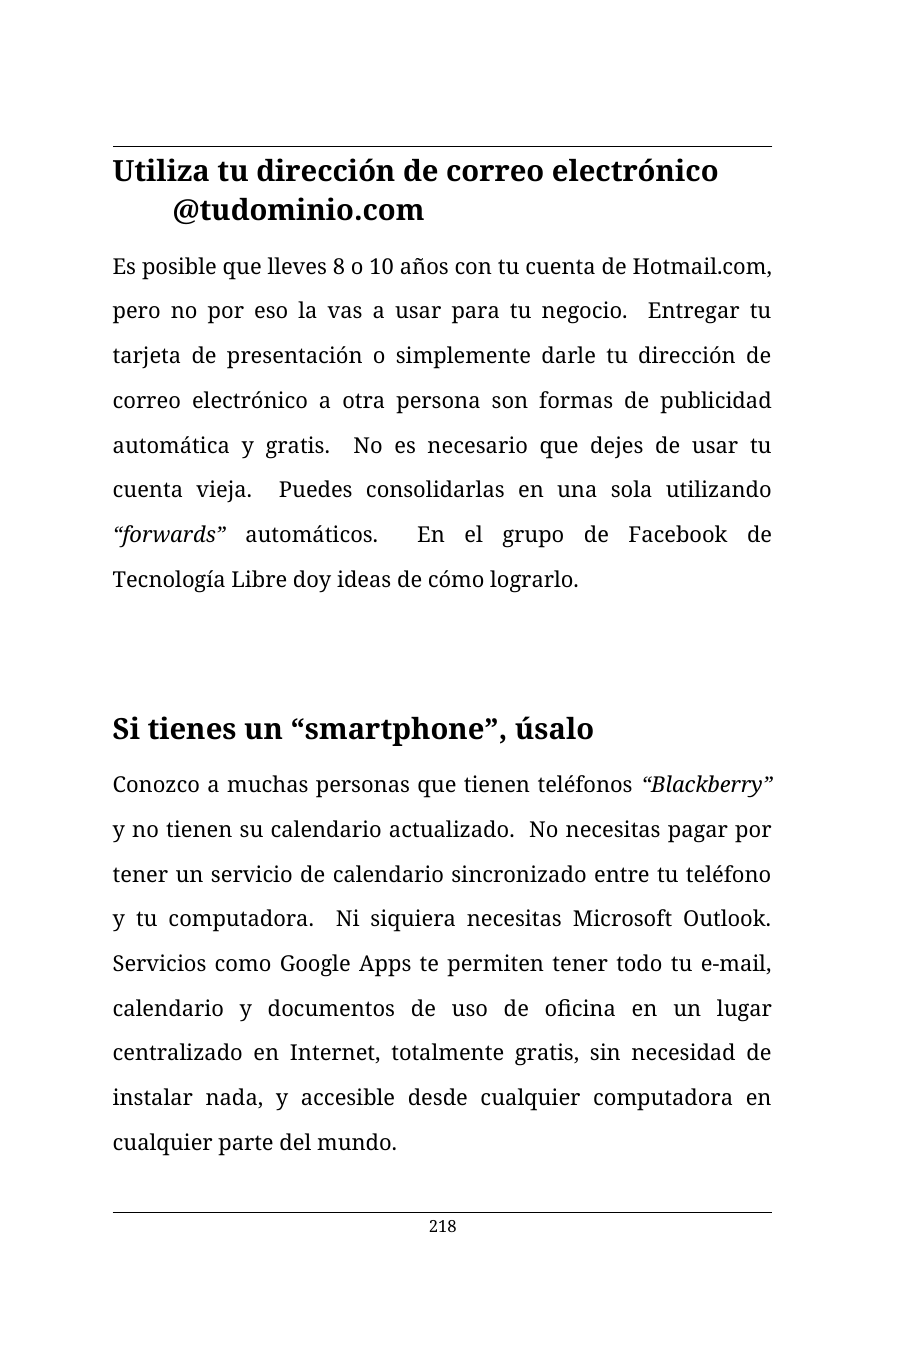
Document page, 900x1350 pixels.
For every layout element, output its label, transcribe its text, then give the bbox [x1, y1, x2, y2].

text Es posible que lleves 8 o 10 años con tu cuenta de Hotmail.com, pero no por eso la vas a usar para tu negocio. Entregar tu tarjeta de presentación o simplemente darle tu dirección de correo electrónico a otra persona son formas de publicidad automática y gratis. No es necesario que dejes de usar tu cuenta vieja. Puedes consolidarlas en una sola utilizando “forwards” automáticos. En el grupo de Facebook de Tecnología Libre doy ideas de cómo lograrlo. [112, 251, 772, 593]
text Conozco a muchas personas que tienen teléfonos “Blackberry” y no tienen su calendario actualizado. No necesitas pagar por tener un servicio de calendario sincronizado entre tu teléfono y tu computadora. Ni siquiera necesitas Microsoft Outlook. Servicios como Google Apps te permiten tener todo tu e-mail, calendario y documentos de uso de oficina en un lugar centralizado en Internet, totalmente gratis, sin necesidad de instalar nada, y accesible desde cualquier computadora en cualquier parte del mundo. [112, 769, 772, 1156]
subtitle Utiliza tu dirección de correo electrónico @tudominio.com [112, 150, 772, 229]
subtitle Si tienes un “smartphone”, úsalo [112, 708, 772, 748]
